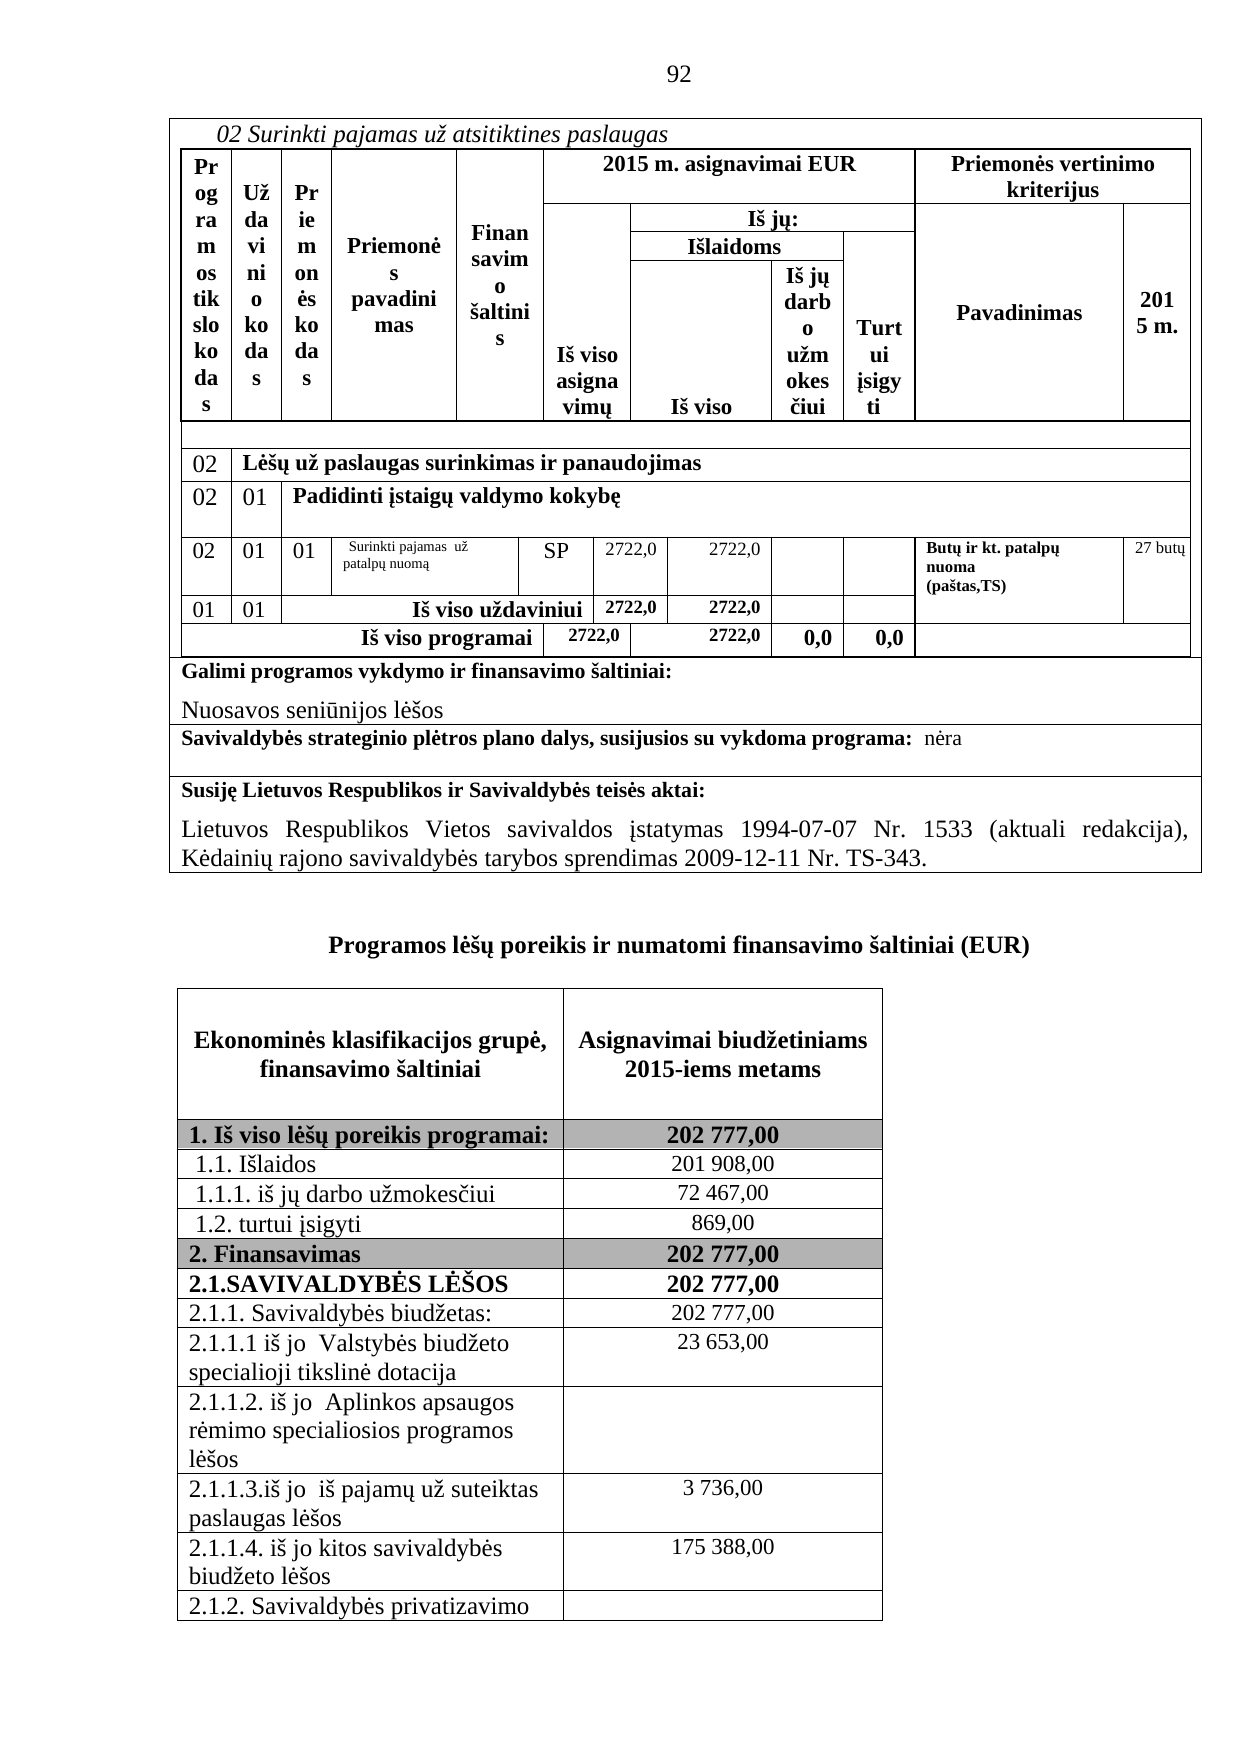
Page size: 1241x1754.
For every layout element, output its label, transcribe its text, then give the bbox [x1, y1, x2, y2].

table_cell 2722,0 [631, 624, 771, 656]
table_cell Pavadinimas [916, 204, 1123, 420]
table_cell [844, 538, 914, 595]
table_cell 02 [182, 482, 231, 537]
table_cell [916, 595, 1123, 623]
table_cell 2722,0 [668, 596, 771, 623]
table_cell 01 [232, 482, 281, 537]
table_cell Iš jų darbo užmokesčiui [772, 261, 843, 420]
text Programos lėšų poreikis ir numatomi finansavimo šaltiniai (EUR) [177, 931, 1181, 959]
table_cell 27 butų [1124, 538, 1190, 595]
table_cell 2722,0 [594, 596, 667, 623]
table_header 2015 m. asignavimai EUR [544, 150, 914, 203]
table_cell 01 [182, 596, 231, 623]
table_cell [772, 538, 843, 595]
table_header Programos tikslo kodas [182, 150, 231, 420]
table_cell 01 [232, 538, 281, 595]
table_cell [844, 596, 914, 623]
table_header Finansavimo šaltinis [457, 150, 543, 420]
table_cell 02 [182, 449, 231, 481]
table_cell Iš jų: [631, 204, 914, 231]
table_cell 202 777,00 [564, 1269, 882, 1297]
table_cell 202 777,00 [564, 1120, 882, 1148]
table_cell 01 [282, 538, 331, 595]
table_cell [772, 596, 843, 623]
table_cell Iš viso programai [182, 624, 543, 656]
table_cell 2.1.1.2. iš jo Aplinkos apsaugos rėmimo specialiosios programos lėšos [178, 1387, 563, 1473]
table_cell 23 653,00 [564, 1328, 882, 1386]
table_cell Išlaidoms [631, 232, 843, 259]
table_cell 202 777,00 [564, 1299, 882, 1327]
table_cell 0,0 [844, 624, 914, 656]
table_header Priemonės pavadinimas [332, 150, 456, 420]
table_cell 0,0 [772, 624, 843, 656]
table_cell Padidinti įstaigų valdymo kokybę [282, 482, 1190, 537]
table_cell [916, 624, 1190, 656]
table_cell 02 [182, 538, 231, 595]
table_cell 2722,0 [668, 538, 771, 595]
table_cell Savivaldybės strateginio plėtros plano dalys, susijusios su vykdoma programa: nėra [170, 725, 1201, 776]
table_cell 2.1.2. Savivaldybės privatizavimo [178, 1591, 563, 1620]
table_cell 202 777,00 [564, 1239, 882, 1268]
table_header Ekonominės klasifikacijos grupė, finansavimo šaltiniai [178, 989, 563, 1119]
table_cell Iš viso uždaviniui [282, 596, 593, 623]
table_cell 201 908,00 [564, 1150, 882, 1178]
table_cell 2.1.1.1 iš jo Valstybės biudžeto specialioji tikslinė dotacija [178, 1328, 563, 1386]
table_cell SP [519, 538, 593, 595]
table_cell Butų ir kt. patalpų nuoma (paštas,TS) [916, 538, 1123, 595]
table_cell 1.1. Išlaidos [178, 1150, 563, 1178]
table_cell [564, 1591, 882, 1620]
table_cell [1124, 595, 1190, 623]
table_cell 1.2. turtui įsigyti [178, 1209, 563, 1238]
table_header Asignavimai biudžetiniams 2015-iems metams [564, 989, 882, 1119]
table_cell 2. Finansavimas [178, 1239, 563, 1268]
table_cell 2722,0 [594, 538, 667, 595]
table_cell 72 467,00 [564, 1179, 882, 1208]
table_cell 01 [232, 596, 281, 623]
table_cell 2015 m. [1124, 204, 1190, 420]
table_cell 2.1.1.3.iš jo iš pajamų už suteiktas paslaugas lėšos [178, 1474, 563, 1532]
table_cell 1. Iš viso lėšų poreikis programai: [178, 1120, 563, 1148]
table_cell Lėšų už paslaugas surinkimas ir panaudojimas [232, 449, 1190, 481]
table_cell 2.1.1. Savivaldybės biudžetas: [178, 1299, 563, 1327]
table_cell 1.1.1. iš jų darbo užmokesčiui [178, 1179, 563, 1208]
table_header Uždavinio kodas [232, 150, 281, 420]
table_cell [182, 422, 1190, 448]
table_cell 175 388,00 [564, 1533, 882, 1590]
table_cell 2.1.SAVIVALDYBĖS LĖŠOS [178, 1269, 563, 1297]
table_header Priemonės vertinimo kriterijus [916, 150, 1190, 203]
table_cell 2.1.1.4. iš jo kitos savivaldybės biudžeto lėšos [178, 1533, 563, 1590]
table_cell Iš viso asignavimų [544, 204, 630, 420]
table_cell Susiję Lietuvos Respublikos ir Savivaldybės teisės aktai: Lietuvos Respublikos Vietos savivaldos įstatymas 1994-07-07 Nr. 1533 (aktuali redakcija), Kėdainių rajono savivaldybės tarybos sprendimas 2009-12-11 Nr. TS-343. [170, 777, 1201, 872]
table_cell Iš viso [631, 261, 771, 420]
table_cell 2722,0 [544, 624, 630, 656]
table_cell 3 736,00 [564, 1474, 882, 1532]
table_header Priemonės kodas [282, 150, 331, 420]
table_cell 02 Surinkti pajamas už atsitiktines paslaugas [170, 119, 1201, 657]
table_cell [564, 1387, 882, 1473]
table_cell Galimi programos vykdymo ir finansavimo šaltiniai: Nuosavos seniūnijos lėšos [170, 658, 1201, 724]
table_cell 869,00 [564, 1209, 882, 1238]
table_cell Turtui įsigyti [844, 232, 914, 420]
table_cell Surinkti pajamas už patalpų nuomą [332, 538, 518, 595]
